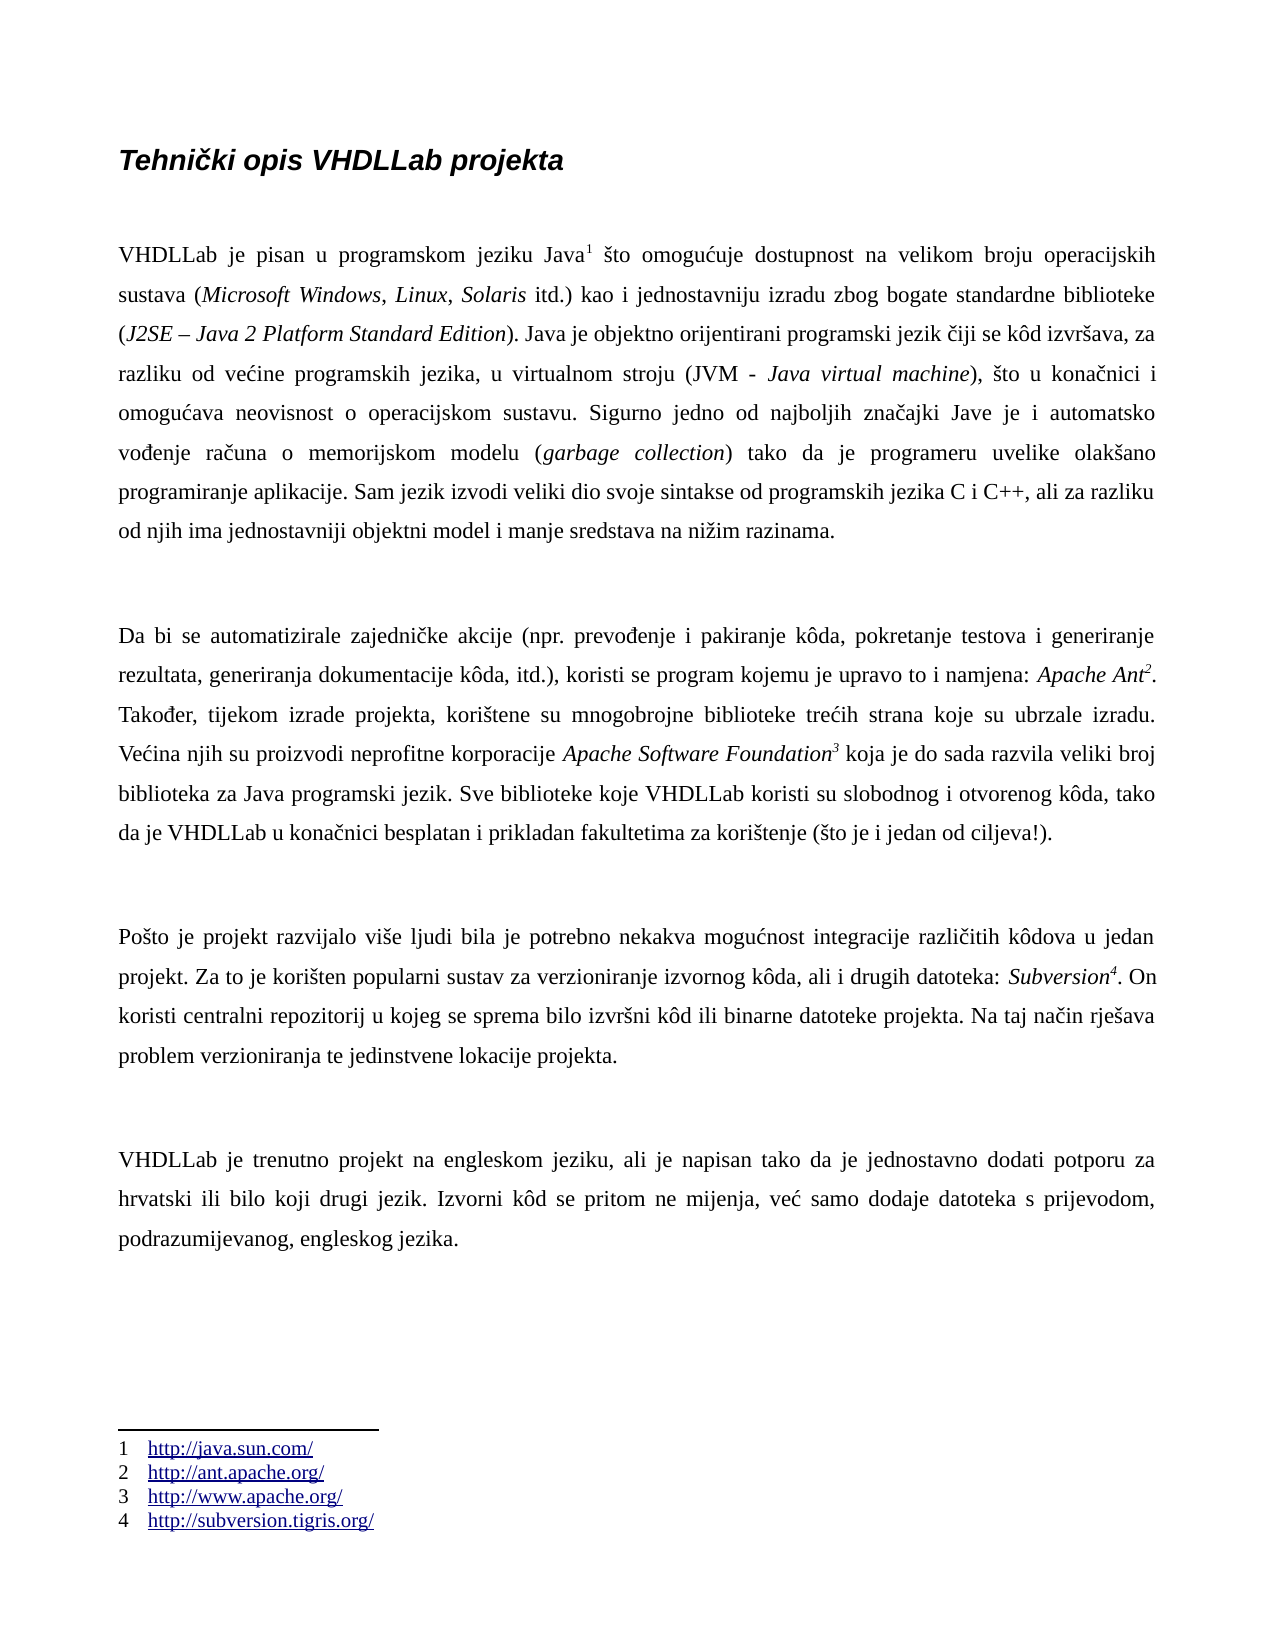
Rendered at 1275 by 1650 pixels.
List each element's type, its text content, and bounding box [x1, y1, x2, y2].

text http://subversion.tigris.org/ [118, 1508, 1157, 1532]
text VHDLLab je trenutno projekt na engleskom jeziku, ali je napisan tako da je jednostavno dodati potporu za hrvatski ili bilo koji drugi jezik. Izvorni kôd se pritom ne mijenja, već samo dodaje datoteka s prijevodom, podrazumijevanog, engleskog jezika. [118, 1146, 1157, 1251]
text Pošto je projekt razvijalo više ljudi bila je potrebno nekakva mogućnost integracije različitih kôdova u jedan projekt. Za to je korišten popularni sustav za verzioniranje izvornog kôda, ali i drugih datoteka: Subversion. On koristi centralni repozitorij u kojeg se sprema bilo izvršni kôd ili binarne datoteke projekta. Na taj način rješava problem verzioniranja te jedinstvene lokacije projekta. [118, 923, 1157, 1068]
text VHDLLab je pisan u programskom jeziku Java što omogućuje dostupnost na velikom broju operacijskih sustava (Microsoft Windows, Linux, Solaris itd.) kao i jednostavniju izradu zbog bogate standardne biblioteke (J2SE – Java 2 Platform Standard Edition). Java je objektno orijentirani programski jezik čiji se kôd izvršava, za razliku od većine programskih jezika, u virtualnom stroju (JVM - Java virtual machine), što u konačnici i omogućava neovisnost o operacijskom sustavu. Sigurno jedno od najboljih značajki Jave je i automatsko vođenje računa o memorijskom modelu (garbage collection) tako da je programeru uvelike olakšano programiranje aplikacije. Sam jezik izvodi veliki dio svoje sintakse od programskih jezika C i C++, ali za razliku od njih ima jednostavniji objektni model i manje sredstava na nižim razinama. [118, 241, 1157, 544]
text http://ant.apache.org/ [118, 1460, 1157, 1484]
text http://www.apache.org/ [118, 1484, 1157, 1508]
subtitle Tehnički opis VHDLLab projekta [118, 143, 1157, 177]
text http://java.sun.com/ [118, 1436, 1157, 1460]
text Da bi se automatizirale zajedničke akcije (npr. prevođenje i pakiranje kôda, pokretanje testova i generiranje rezultata, generiranja dokumentacije kôda, itd.), koristi se program kojemu je upravo to i namjena: Apache Ant. Također, tijekom izrade projekta, korištene su mnogobrojne biblioteke trećih strana koje su ubrzale izradu. Većina njih su proizvodi neprofitne korporacije Apache Software Foundation koja je do sada razvila veliki broj biblioteka za Java programski jezik. Sve biblioteke koje VHDLLab koristi su slobodnog i otvorenog kôda, tako da je VHDLLab u konačnici besplatan i prikladan fakultetima za korištenje (što je i jedan od ciljeva!). [118, 622, 1157, 846]
